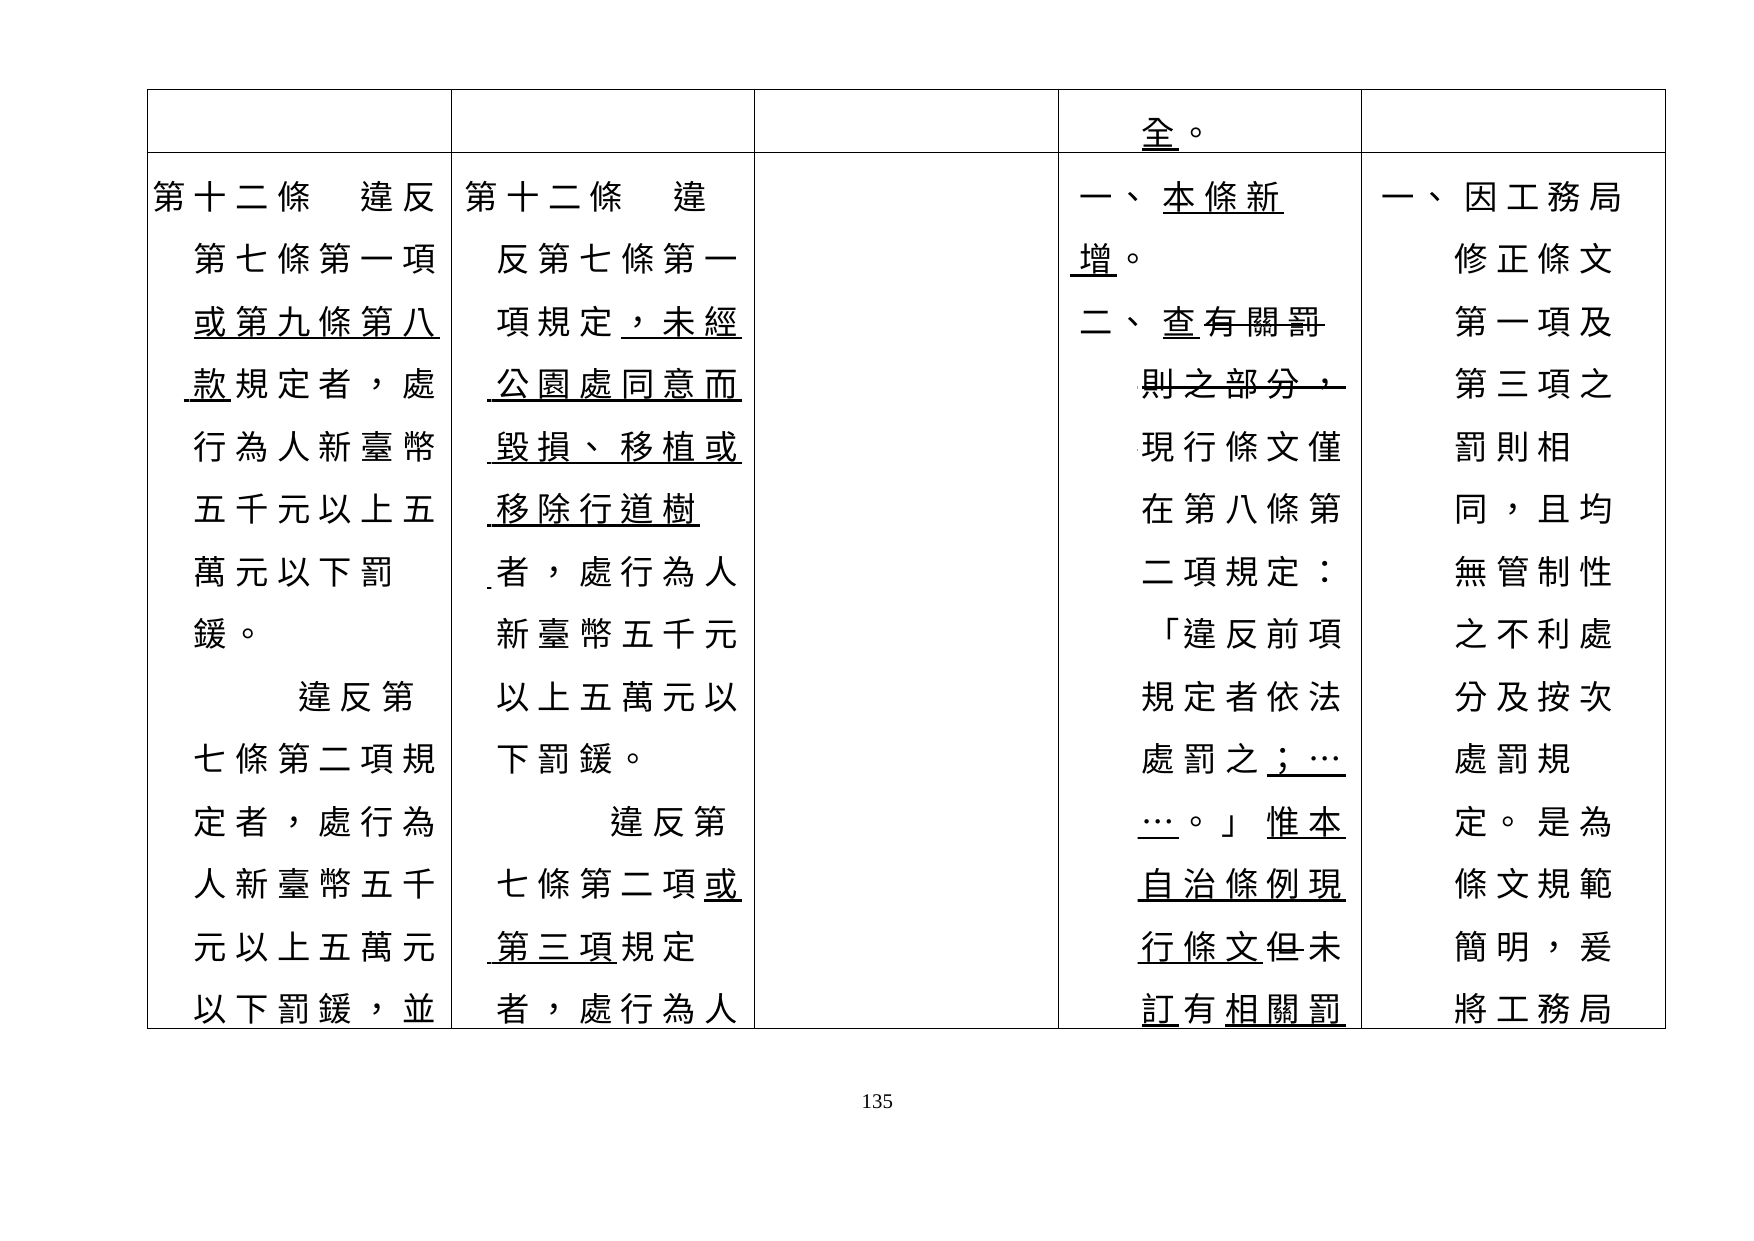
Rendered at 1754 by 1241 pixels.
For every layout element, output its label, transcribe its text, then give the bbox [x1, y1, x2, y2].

table_cell [755, 90, 1058, 152]
table_cell 第十二條 違反第七條第一項或第九條第八款規定者，處行為人新臺幣五千元以上五萬元以下罰鍰。 違反第七條第二項規定者，處行為人新臺幣五千元以上五萬元以下罰鍰，並 [148, 153, 451, 1028]
table_cell 一、因工務局修正條文第一項及第三項之罰則相同，且均無管制性之不利處分及按次處罰規定。是為條文規範簡明，爰將工務局 [1362, 153, 1665, 1028]
table_cell [452, 90, 754, 152]
table_cell [755, 153, 1058, 1028]
table_cell 全。 [1059, 90, 1361, 152]
table_cell 一、本條新增。 二、查有關罰則之部分，現行條文僅在第八條第二項規定：「違反前項規定者依法處罰之；……。」惟本自治條例現行條文但未訂有相關罰 [1059, 153, 1361, 1028]
table_cell [148, 90, 451, 152]
table_cell [1362, 90, 1665, 152]
table_cell 第十二條 違反第七條第一項規定，未經公園處同意而毀損、移植或移除行道樹者，處行為人新臺幣五千元以上五萬元以下罰鍰。 違反第七條第二項或第三項規定者，處行為人 [452, 153, 754, 1028]
